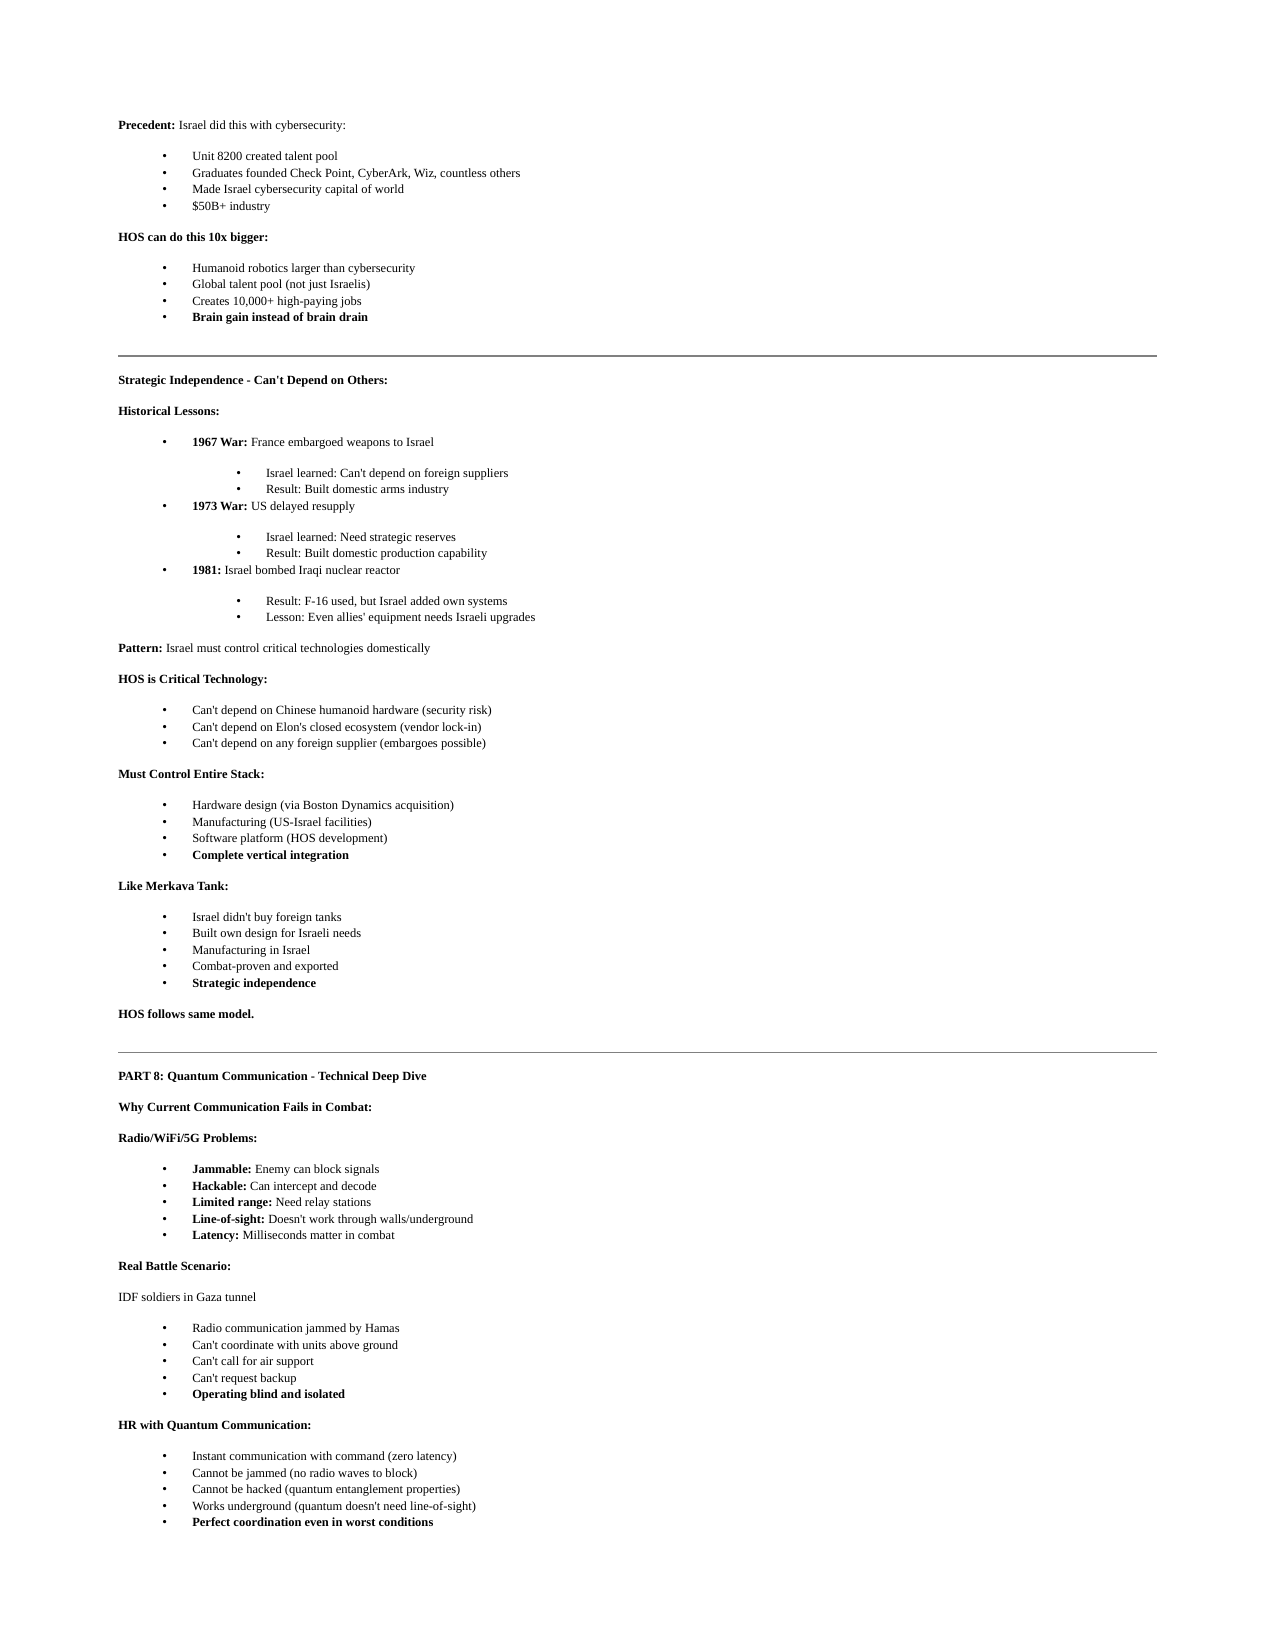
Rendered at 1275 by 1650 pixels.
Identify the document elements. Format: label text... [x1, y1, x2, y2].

list Cannot be hacked (quantum entanglement properties) [162, 1482, 1157, 1496]
list Israel didn't buy foreign tanks [162, 909, 1157, 924]
list Limited range: Need relay stations [162, 1195, 1157, 1209]
text Like Merkava Tank: [118, 878, 1157, 893]
list Result: F-16 used, but Israel added own systems [236, 593, 1157, 608]
text Pattern: Israel must control critical technologies domestically [118, 641, 1157, 655]
list Made Israel cybersecurity capital of world [162, 182, 1157, 196]
list Result: Built domestic arms industry [236, 482, 1157, 496]
list Global talent pool (not just Israelis) [162, 277, 1157, 291]
list Manufacturing (US-Israel facilities) [162, 814, 1157, 829]
list Combat-proven and exported [162, 959, 1157, 973]
list Manufacturing in Israel [162, 942, 1157, 957]
list Instant communication with command (zero latency) [162, 1449, 1157, 1463]
list Hackable: Can intercept and decode [162, 1178, 1157, 1193]
list Software platform (HOS development) [162, 831, 1157, 845]
text HR with Quantum Communication: [118, 1418, 1157, 1432]
list Hardware design (via Boston Dynamics acquisition) [162, 798, 1157, 812]
text Radio/WiFi/5G Problems: [118, 1131, 1157, 1145]
list 1981: Israel bombed Iraqi nuclear reactor [162, 562, 1157, 577]
list Cannot be jammed (no radio waves to block) [162, 1465, 1157, 1480]
text Must Control Entire Stack: [118, 767, 1157, 781]
list 1973 War: US delayed resupply [162, 498, 1157, 513]
text Why Current Communication Fails in Combat: [118, 1100, 1157, 1114]
list Can't request backup [162, 1370, 1157, 1385]
list Built own design for Israeli needs [162, 926, 1157, 940]
subtitle PART 8: Quantum Communication - Technical Deep Dive [118, 1069, 1157, 1083]
list Can't depend on Chinese humanoid hardware (security risk) [162, 703, 1157, 717]
text HOS is Critical Technology: [118, 672, 1157, 686]
list Radio communication jammed by Hamas [162, 1321, 1157, 1335]
list Can't call for air support [162, 1354, 1157, 1368]
list Works underground (quantum doesn't need line-of-sight) [162, 1498, 1157, 1513]
text Historical Lessons: [118, 403, 1157, 418]
list Israel learned: Can't depend on foreign suppliers [236, 466, 1157, 480]
list Brain gain instead of brain drain [162, 310, 1157, 324]
list Strategic independence [162, 975, 1157, 990]
list Result: Built domestic production capability [236, 546, 1157, 560]
list Unit 8200 created talent pool [162, 149, 1157, 163]
list Jammable: Enemy can block signals [162, 1162, 1157, 1176]
list Latency: Milliseconds matter in combat [162, 1228, 1157, 1242]
text Real Battle Scenario: [118, 1259, 1157, 1273]
text Precedent: Israel did this with cybersecurity: [118, 118, 1157, 132]
text HOS can do this 10x bigger: [118, 229, 1157, 244]
list Operating blind and isolated [162, 1387, 1157, 1401]
text Strategic Independence - Can't Depend on Others: [118, 372, 1157, 387]
list Complete vertical integration [162, 847, 1157, 862]
list $50B+ industry [162, 198, 1157, 213]
list Can't coordinate with units above ground [162, 1337, 1157, 1352]
list Lesson: Even allies' equipment needs Israeli upgrades [236, 610, 1157, 624]
list Can't depend on Elon's closed ecosystem (vendor lock-in) [162, 719, 1157, 734]
text HOS follows same model. [118, 1006, 1157, 1021]
list 1967 War: France embargoed weapons to Israel [162, 434, 1157, 449]
list Line-of-sight: Doesn't work through walls/underground [162, 1211, 1157, 1226]
list Creates 10,000+ high-paying jobs [162, 293, 1157, 308]
list Can't depend on any foreign supplier (embargoes possible) [162, 736, 1157, 750]
list Humanoid robotics larger than cybersecurity [162, 261, 1157, 275]
text IDF soldiers in Gaza tunnel [118, 1290, 1157, 1304]
list Graduates founded Check Point, CyberArk, Wiz, countless others [162, 166, 1157, 180]
list Israel learned: Need strategic reserves [236, 529, 1157, 544]
list Perfect coordination even in worst conditions [162, 1515, 1157, 1529]
